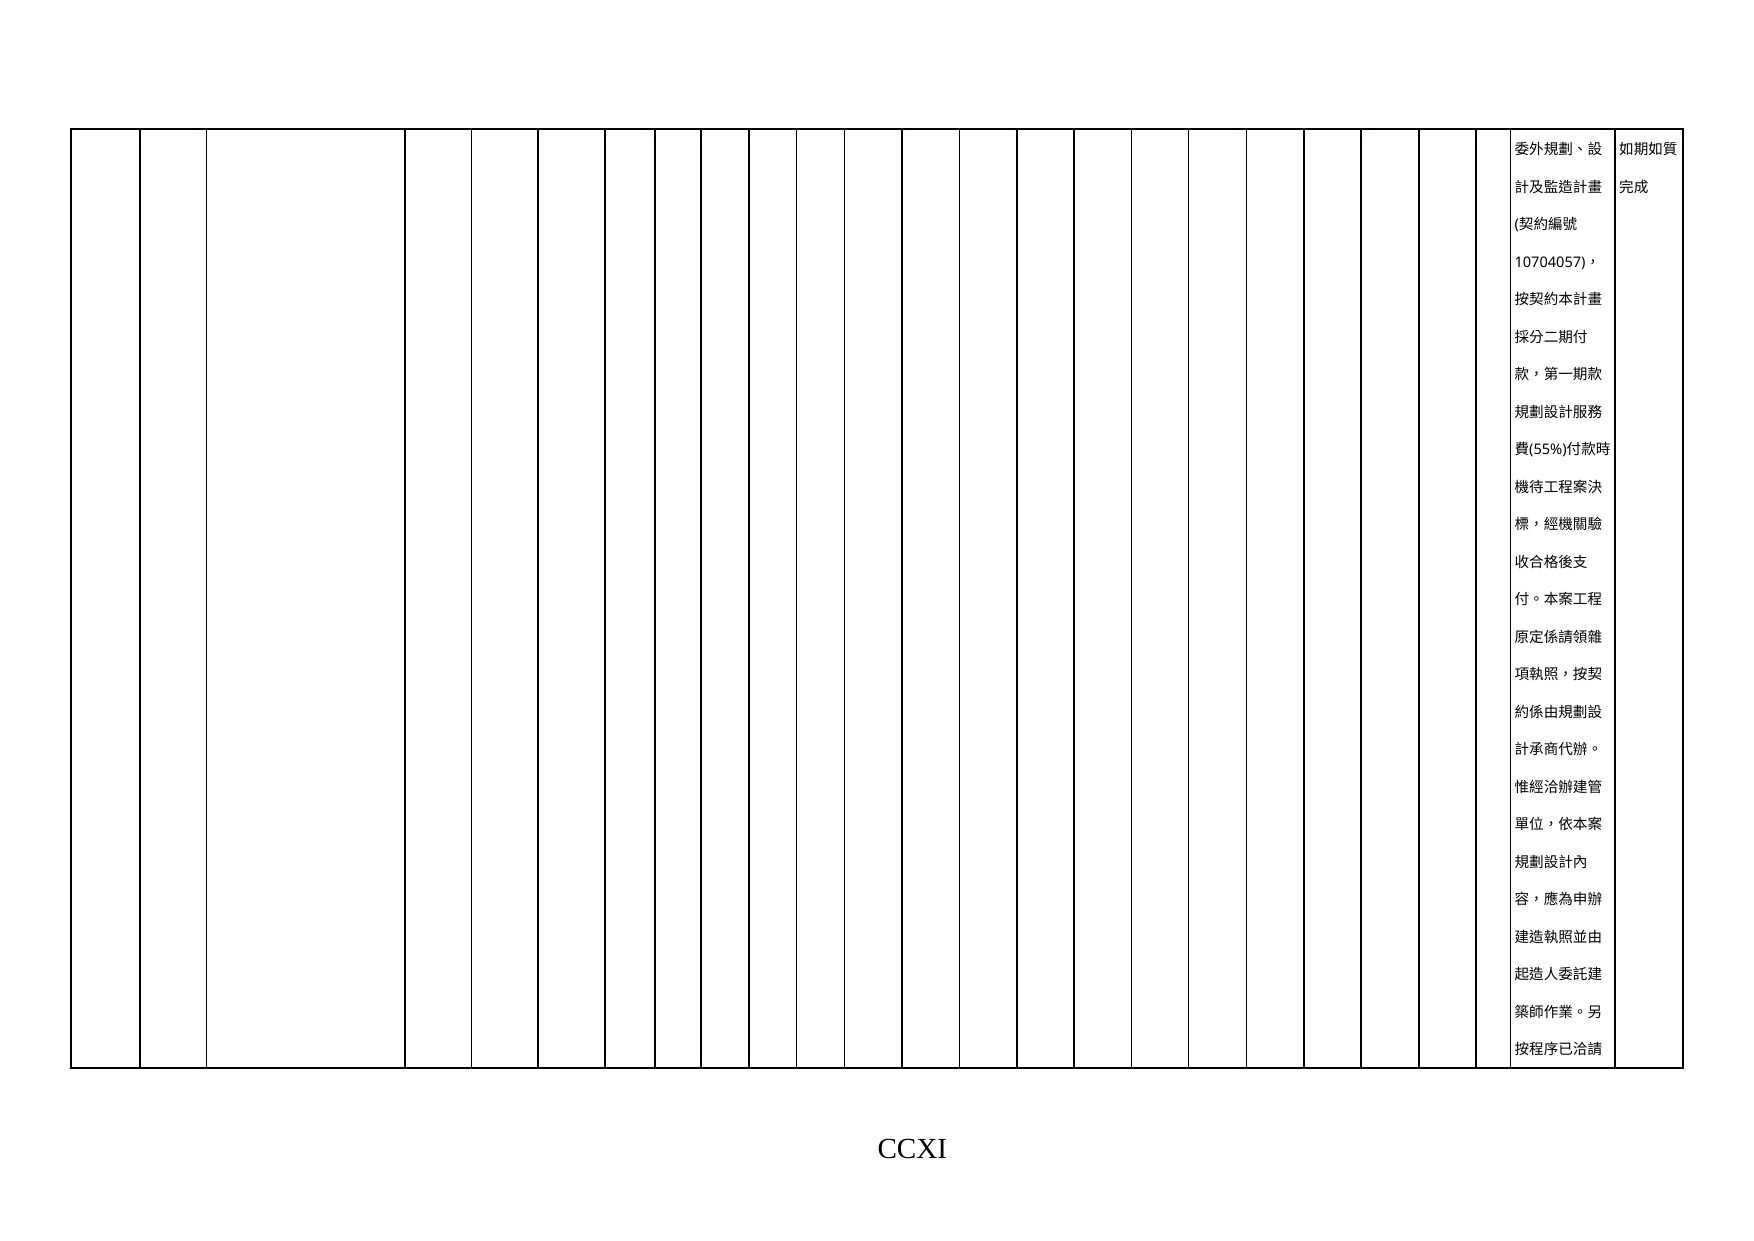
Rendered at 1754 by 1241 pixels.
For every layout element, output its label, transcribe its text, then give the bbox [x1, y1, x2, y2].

table_cell [472, 130, 537, 1067]
table_cell [539, 130, 604, 1067]
table_cell [1477, 130, 1510, 1067]
table_cell [1305, 130, 1360, 1067]
table_cell [797, 130, 844, 1067]
table_cell [1018, 130, 1073, 1067]
table_cell [960, 130, 1016, 1067]
table_cell [406, 130, 471, 1067]
table_cell [207, 130, 404, 1067]
table_cell [1189, 130, 1246, 1067]
table_cell [903, 130, 959, 1067]
table_cell [1362, 130, 1418, 1067]
table_cell [1132, 130, 1188, 1067]
table_cell [1247, 130, 1303, 1067]
table_cell [845, 130, 901, 1067]
table_cell [750, 130, 796, 1067]
table_cell 如期如質完成 [1616, 130, 1682, 1067]
table_cell [72, 130, 139, 1067]
table_cell 委外規劃、設計及監造計畫(契約編號10704057)，按契約本計畫採分二期付款，第一期款規劃設計服務費(55%)付款時機待工程案決標，經機關驗收合格後支付。本案工程原定係請領雜項執照，按契約係由規劃設計承商代辦。惟經洽辦建管單位，依本案規劃設計內容，應為申辦建造執照並由起造人委託建築師作業。另按程序已洽請 [1511, 130, 1614, 1067]
table_cell [656, 130, 700, 1067]
table_cell [141, 130, 206, 1067]
table_cell [1420, 130, 1475, 1067]
table_cell [606, 130, 654, 1067]
table_cell [1075, 130, 1131, 1067]
table_cell [702, 130, 748, 1067]
